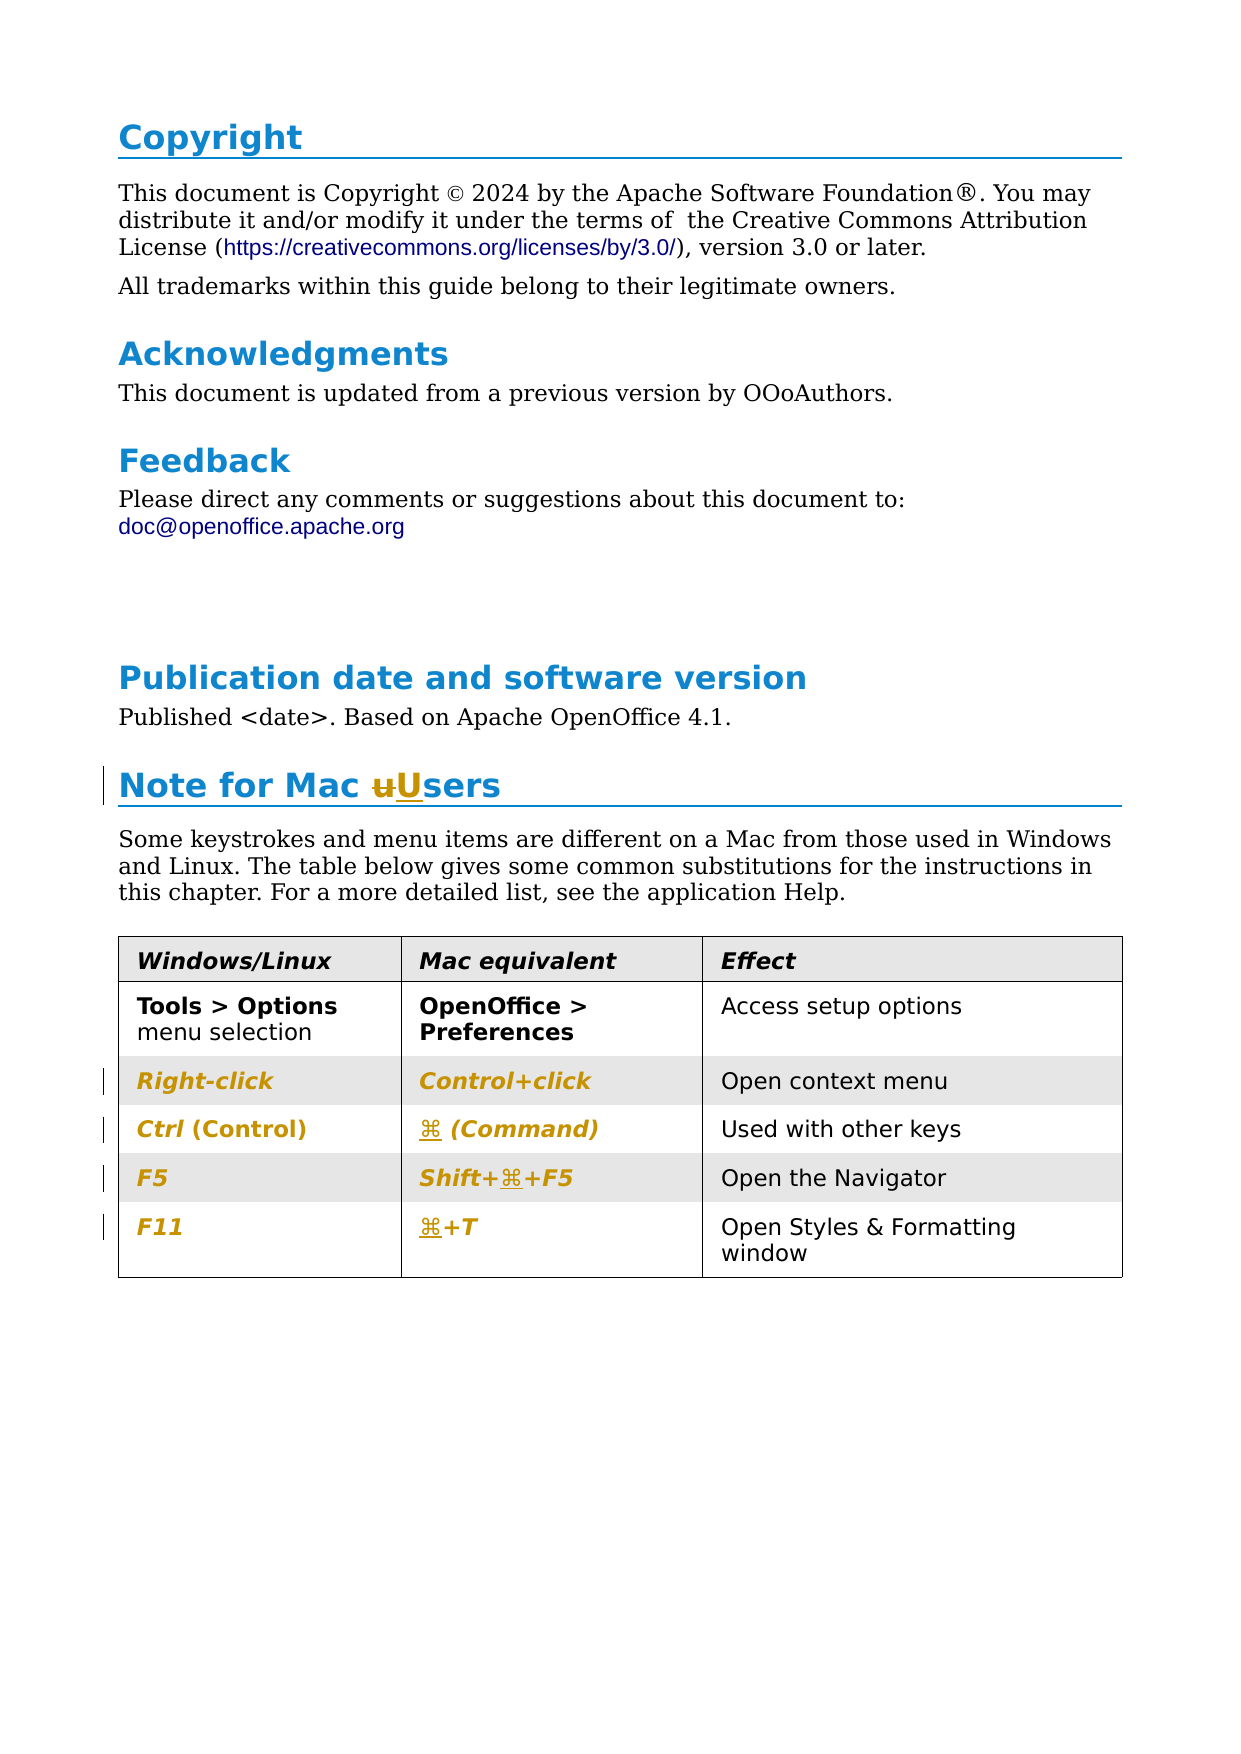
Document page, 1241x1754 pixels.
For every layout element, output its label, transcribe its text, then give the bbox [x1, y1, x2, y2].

table_cell z (Command) [402, 1105, 702, 1153]
text This document is Copyright © 2024 by the Apache Software Foundation®. You may distribute it and/or modify it under the terms of the Creative Commons Attribution License (https://creativecommons.org/licenses/by/3.0/), version 3.0 or later. [118, 178, 1122, 261]
table_header Mac equivalent [402, 937, 702, 981]
table_cell Shift+z+F5 [402, 1153, 702, 1202]
text Acknowledgments [118, 336, 1122, 373]
table_header Windows/Linux [119, 937, 401, 981]
table_cell Open Styles & Formatting window [703, 1202, 1122, 1277]
table_cell Control+click [402, 1056, 702, 1105]
table_cell Tools > Options menu selection [119, 982, 401, 1056]
table_cell Access setup options [703, 982, 1122, 1056]
table_cell F11 [119, 1202, 401, 1277]
table_cell Ctrl (Control) [119, 1105, 401, 1153]
table_header Effect [703, 937, 1122, 981]
table_cell Open context menu [703, 1056, 1122, 1105]
table_cell Right-click [119, 1056, 401, 1105]
subtitle Copyright [118, 118, 1122, 157]
table_cell Used with other keys [703, 1105, 1122, 1153]
text Feedback [118, 443, 1122, 480]
table_cell z+T [402, 1202, 702, 1277]
table_cell OpenOffice > Preferences [402, 982, 702, 1056]
text All trademarks within this guide belong to their legitimate owners. [118, 273, 1122, 300]
text Please direct any comments or suggestions about this document to: doc@openoffice.apache.org [118, 486, 1122, 539]
text Published <date>. Based on Apache OpenOffice 4.1. [118, 704, 1122, 730]
table_cell F5 [119, 1153, 401, 1202]
text Publication date and software version [118, 660, 1122, 697]
text Some keystrokes and menu items are different on a Mac from those used in Windows and Linux. The table below gives some common substitutions for the instructions in this chapter. For a more detailed list, see the application Help. [118, 826, 1122, 906]
subtitle Note for Mac Users [118, 766, 1122, 805]
table_cell Open the Navigator [703, 1153, 1122, 1202]
text This document is updated from a previous version by OOoAuthors. [118, 380, 1122, 406]
